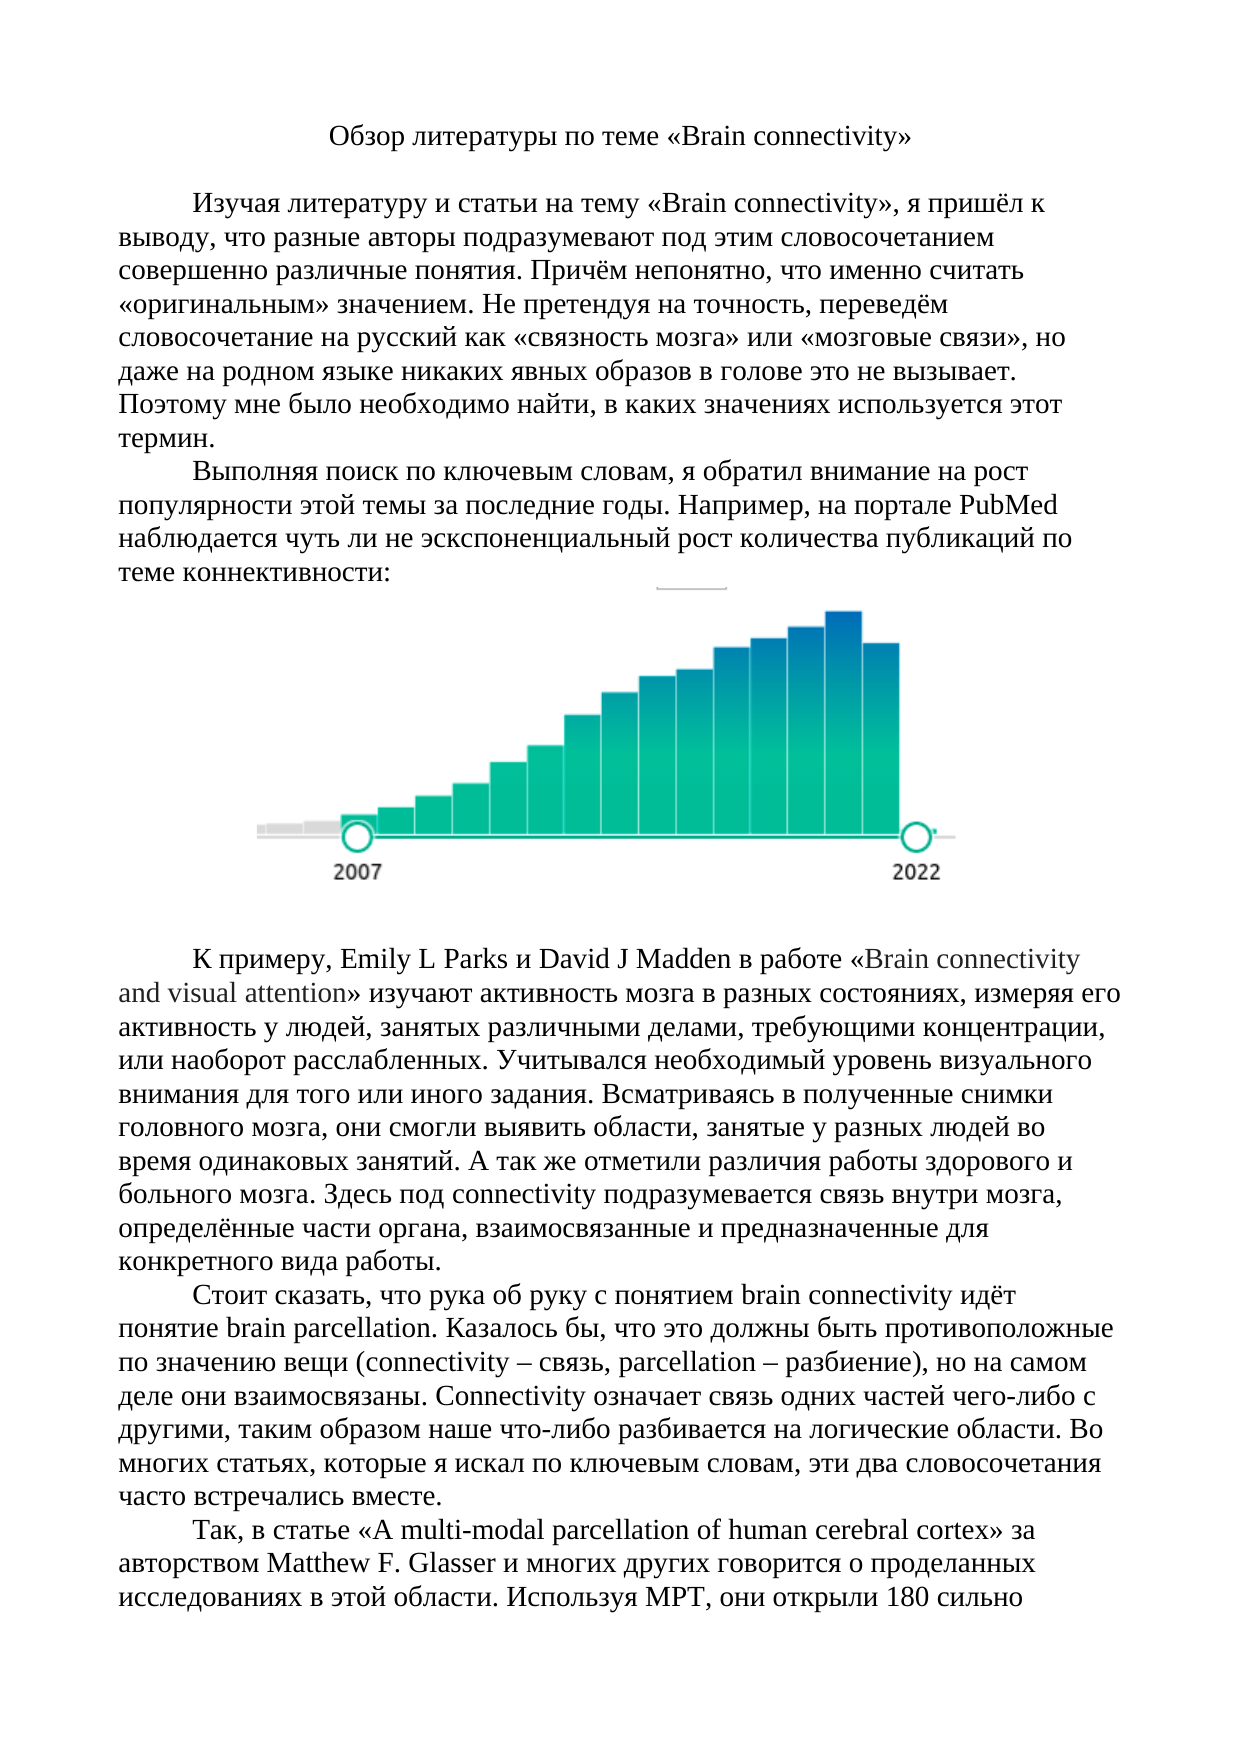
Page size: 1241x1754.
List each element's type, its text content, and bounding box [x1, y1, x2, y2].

text Стоит сказать, что рука об руку с понятием brain connectivity идёт понятие brain parcellation. Казалось бы, что это должны быть противоположные по значению вещи (connectivity – связь, parcellation – разбиение), но на самом деле они взаимосвязаны. Connectivity означает связь одних частей чего-либо с другими, таким образом наше что-либо разбивается на логические области. Во многих статьях, которые я искал по ключевым словам, эти два словосочетания часто встречались вместе. [118, 1277, 1122, 1512]
text К примеру, Emily L Parks и David J Madden в работе «Brain connectivity and visual attention» изучают активность мозга в разных состояниях, измеряя его активность у людей, занятых различными делами, требующими концентрации, или наоборот расслабленных. Учитывался необходимый уровень визуального внимания для того или иного задания. Всматриваясь в полученные снимки головного мозга, они смогли выявить области, занятые у разных людей во время одинаковых занятий. А так же отметили различия работы здорового и больного мозга. Здесь под connectivity подразумевается связь внутри мозга, определённые части органа, взаимосвязанные и предназначенные для конкретного вида работы. [118, 942, 1122, 1277]
picture [256, 587, 984, 908]
text Обзор литературы по теме «Brain connectivity» [118, 118, 1122, 152]
text Выполняя поиск по ключевым словам, я обратил внимание на рост популярности этой темы за последние годы. Например, на портале PubMed наблюдается чуть ли не эскспоненциальный рост количества публикаций по теме коннективности: [118, 453, 1122, 588]
text Так, в статье «A multi-modal parcellation of human cerebral cortex» за авторством Matthew F. Glasser и многих других говорится о проделанных исследованиях в этой области. Используя МРТ, они открыли 180 сильно [118, 1512, 1122, 1612]
text Изучая литературу и статьи на тему «Brain connectivity», я пришёл к выводу, что разные авторы подразумевают под этим словосочетанием совершенно различные понятия. Причём непонятно, что именно считать «оригинальным» значением. Не претендуя на точность, переведём словосочетание на русский как «связность мозга» или «мозговые связи», но даже на родном языке никаких явных образов в голове это не вызывает. Поэтому мне было необходимо найти, в каких значениях используется этот термин. [118, 185, 1122, 453]
